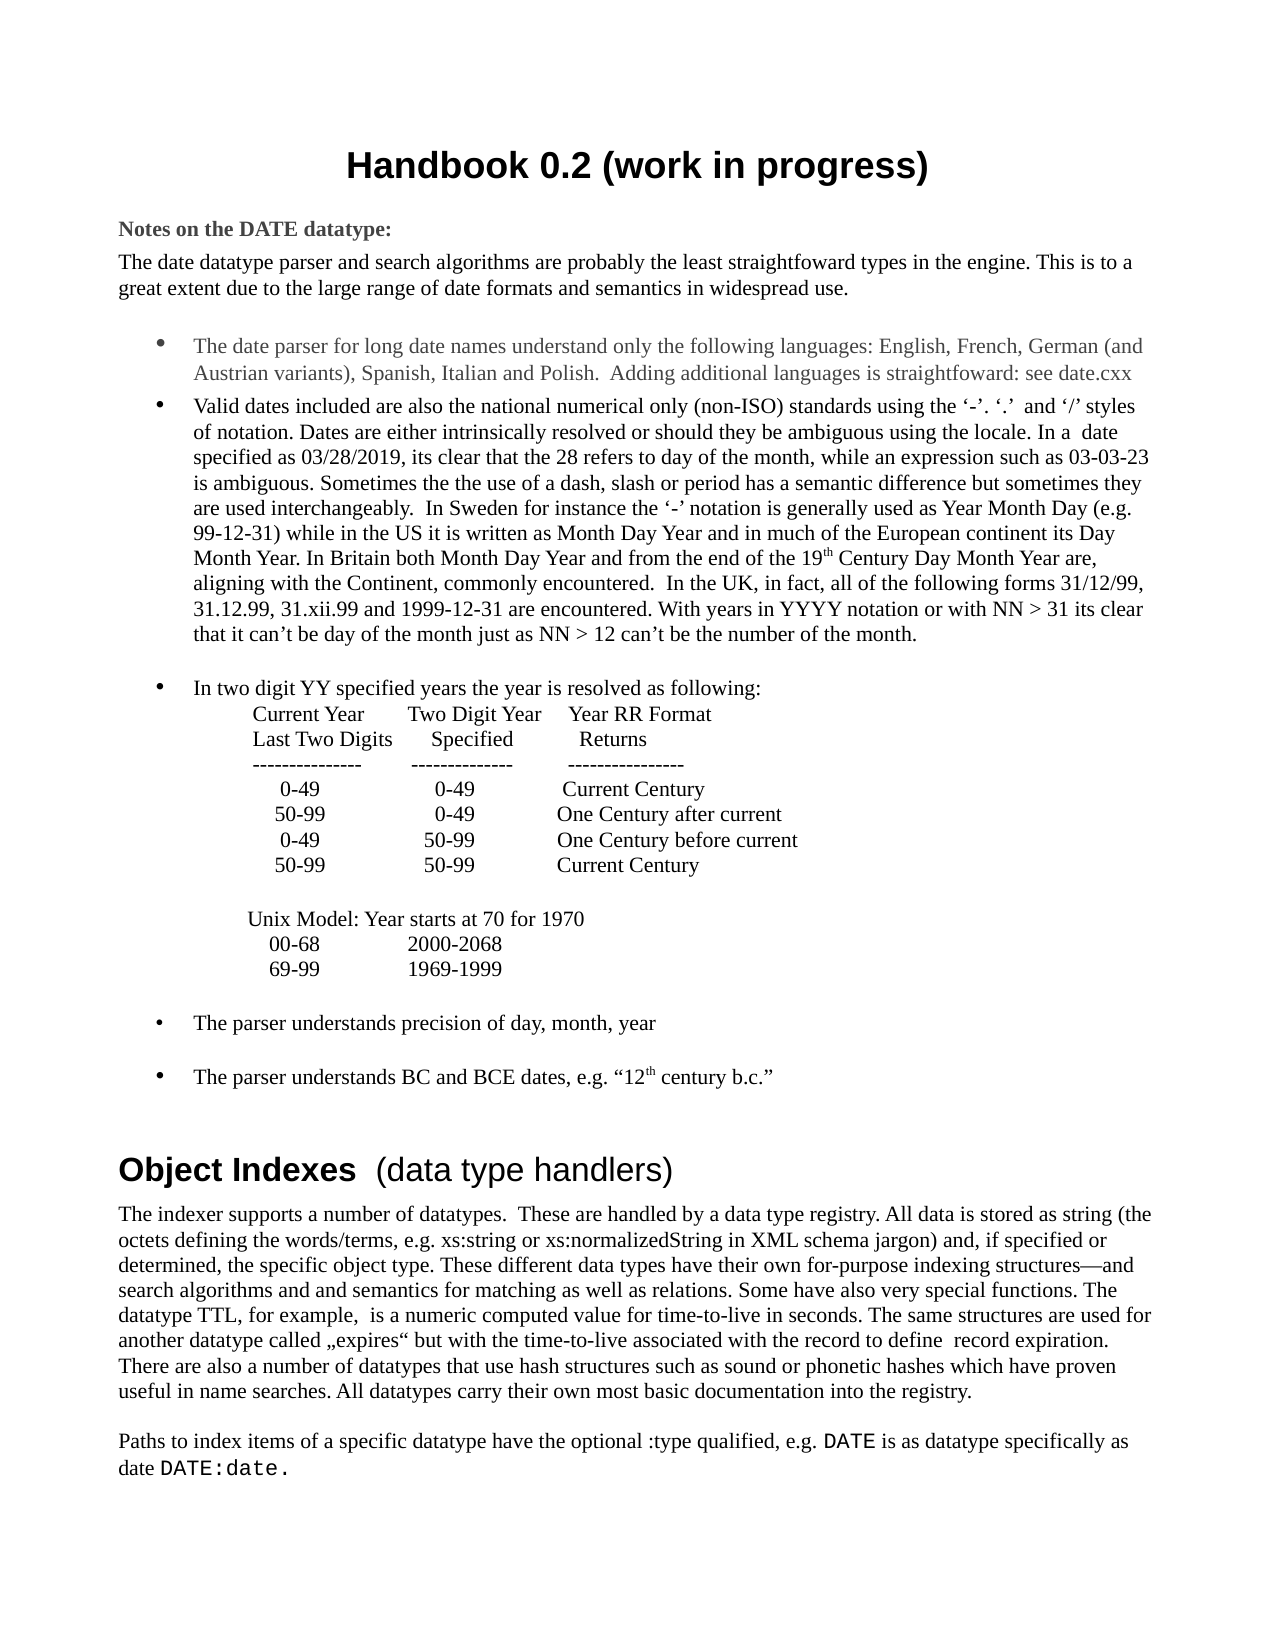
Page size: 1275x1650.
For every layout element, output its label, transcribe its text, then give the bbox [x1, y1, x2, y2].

text The indexer supports a number of datatypes. These are handled by a data type registry. All data is stored as string (the octets defining the words/terms, e.g. xs:string or xs:normalizedString in XML schema jargon) and, if specified or determined, the specific object type. These different data types have their own for-purpose indexing structures—and search algorithms and and semantics for matching as well as relations. Some have also very special functions. The datatype TTL, for example, is a numeric computed value for time-to-live in seconds. The same structures are used for another datatype called „expires“ but with the time-to-live associated with the record to define record expiration. There are also a number of datatypes that use hash structures such as sound or phonetic hashes which have proven useful in name searches. All datatypes carry their own most basic documentation into the registry. [118, 1201, 1157, 1403]
subtitle Object Indexes (data type handlers) [118, 1150, 1157, 1189]
list In two digit YY specified years the year is resolved as following: [156, 675, 1157, 701]
list Current Year Two Digit Year Year RR Format [193, 701, 1157, 726]
list 69-99 1969-1999 [193, 956, 1157, 981]
list 50-99 50-99 Current Century [193, 852, 1157, 877]
list 0-49 50-99 One Century before current [193, 827, 1157, 852]
list The parser understands precision of day, month, year [156, 1010, 1157, 1035]
list --------------- -------------- ---------------- [193, 751, 1157, 776]
text Paths to index items of a specific datatype have the optional :type qualified, e.g. DATE is as datatype specifically as date DATE:date. [118, 1428, 1157, 1482]
list 0-49 0-49 Current Century [193, 776, 1157, 801]
list Last Two Digits Specified Returns [193, 726, 1157, 751]
subtitle Notes on the DATE datatype: [118, 216, 1157, 241]
list 00-68 2000-2068 [193, 931, 1157, 956]
text The date datatype parser and search algorithms are probably the least straightfoward types in the engine. This is to a great extent due to the large range of date formats and semantics in widespread use. [118, 249, 1157, 300]
list Valid dates included are also the national numerical only (non-ISO) standards using the ‘-’. ‘.’ and ‘/’ styles of notation. Dates are either intrinsically resolved or should they be ambiguous using the locale. In a date specified as 03/28/2019, its clear that the 28 refers to day of the month, while an expression such as 03-03-23 is ambiguous. Sometimes the the use of a dash, slash or period has a semantic difference but sometimes they are used interchangeably. In Sweden for instance the ‘-’ notation is generally used as Year Month Day (e.g. 99-12-31) while in the US it is written as Month Day Year and in much of the European continent its Day Month Year. In Britain both Month Day Year and from the end of the 19th Century Day Month Year are, aligning with the Continent, commonly encountered. In the UK, in fact, all of the following forms 31/12/99, 31.12.99, 31.xii.99 and 1999-12-31 are encountered. With years in YYYY notation or with NN > 31 its clear that it can’t be day of the month just as NN > 12 can’t be the number of the month. [156, 393, 1157, 646]
subtitle The date parser for long date names understand only the following languages: English, French, German (and Austrian variants), Spanish, Italian and Polish. Adding additional languages is straightfoward: see date.cxx [156, 333, 1157, 385]
list 50-99 0-49 One Century after current [193, 801, 1157, 827]
list Unix Model: Year starts at 70 for 1970 [193, 906, 1157, 931]
list The parser understands BC and BCE dates, e.g. “12th century b.c.” [156, 1064, 1157, 1090]
